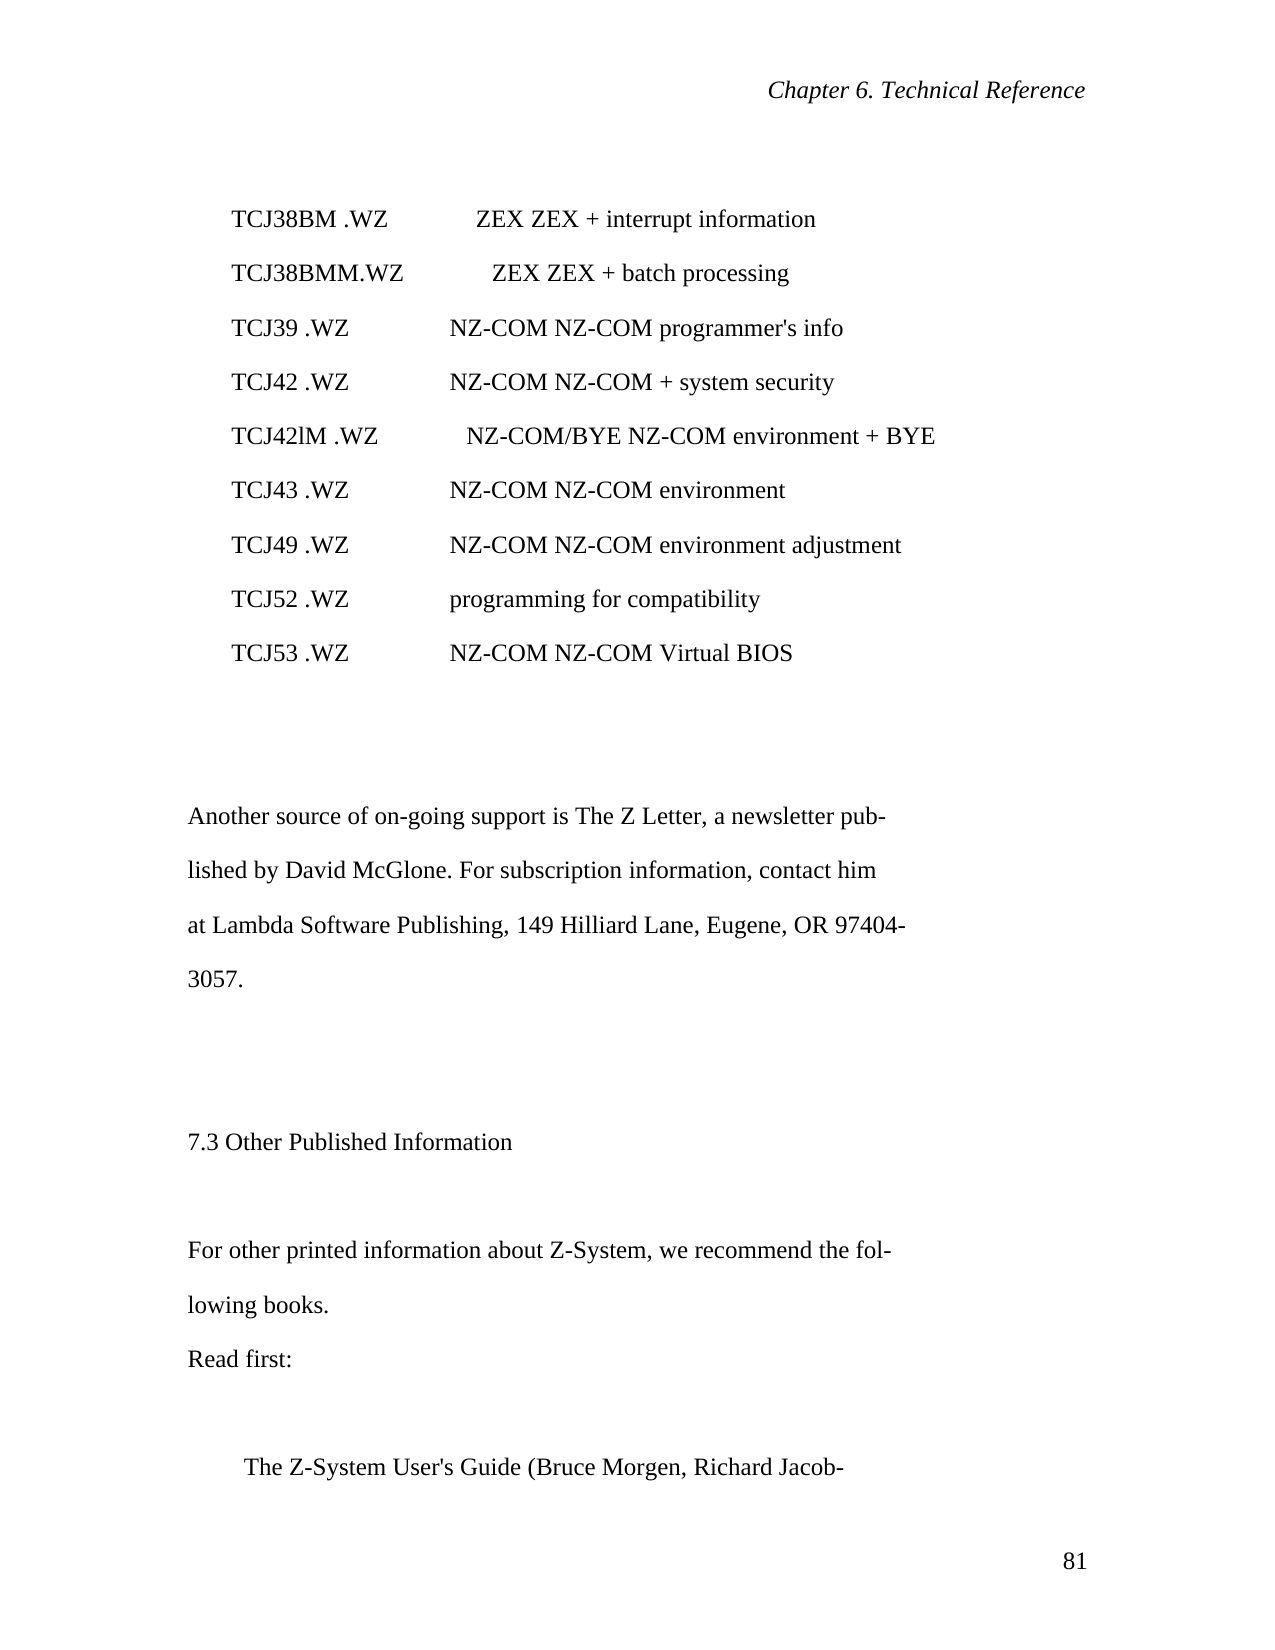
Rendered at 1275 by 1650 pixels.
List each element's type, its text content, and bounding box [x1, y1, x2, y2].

text TCJ53 .WZ NZ-COM NZ-COM Virtual BIOS [187, 638, 1087, 667]
text lowing books. [187, 1290, 1087, 1318]
text TCJ43 .WZ NZ-COM NZ-COM environment [187, 476, 1087, 504]
text TCJ52 .WZ programming for compatibility [187, 584, 1087, 613]
text 7.3 Other Published Information [187, 1127, 1087, 1156]
text For other printed information about Z-System, we recommend the fol- [187, 1235, 1087, 1264]
text at Lambda Software Publishing, 149 Hilliard Lane, Eugene, OR 97404- [187, 910, 1087, 938]
text The Z-System User's Guide (Bruce Morgen, Richard Jacob- [187, 1452, 1087, 1481]
text Read first: [187, 1344, 1087, 1373]
text TCJ42lM .WZ NZ-COM/BYE NZ-COM environment + BYE [187, 421, 1087, 450]
text Another source of on-going support is The Z Letter, a newsletter pub- [187, 801, 1087, 830]
text TCJ38BMM.WZ ZEX ZEX + batch processing [187, 258, 1087, 287]
text TCJ42 .WZ NZ-COM NZ-COM + system security [187, 367, 1087, 396]
text TCJ38BM .WZ ZEX ZEX + interrupt information [187, 204, 1087, 233]
text TCJ49 .WZ NZ-COM NZ-COM environment adjustment [187, 530, 1087, 559]
text lished by David McGlone. For subscription information, contact him [187, 856, 1087, 884]
text 3057. [187, 964, 1087, 993]
text TCJ39 .WZ NZ-COM NZ-COM programmer's info [187, 313, 1087, 342]
